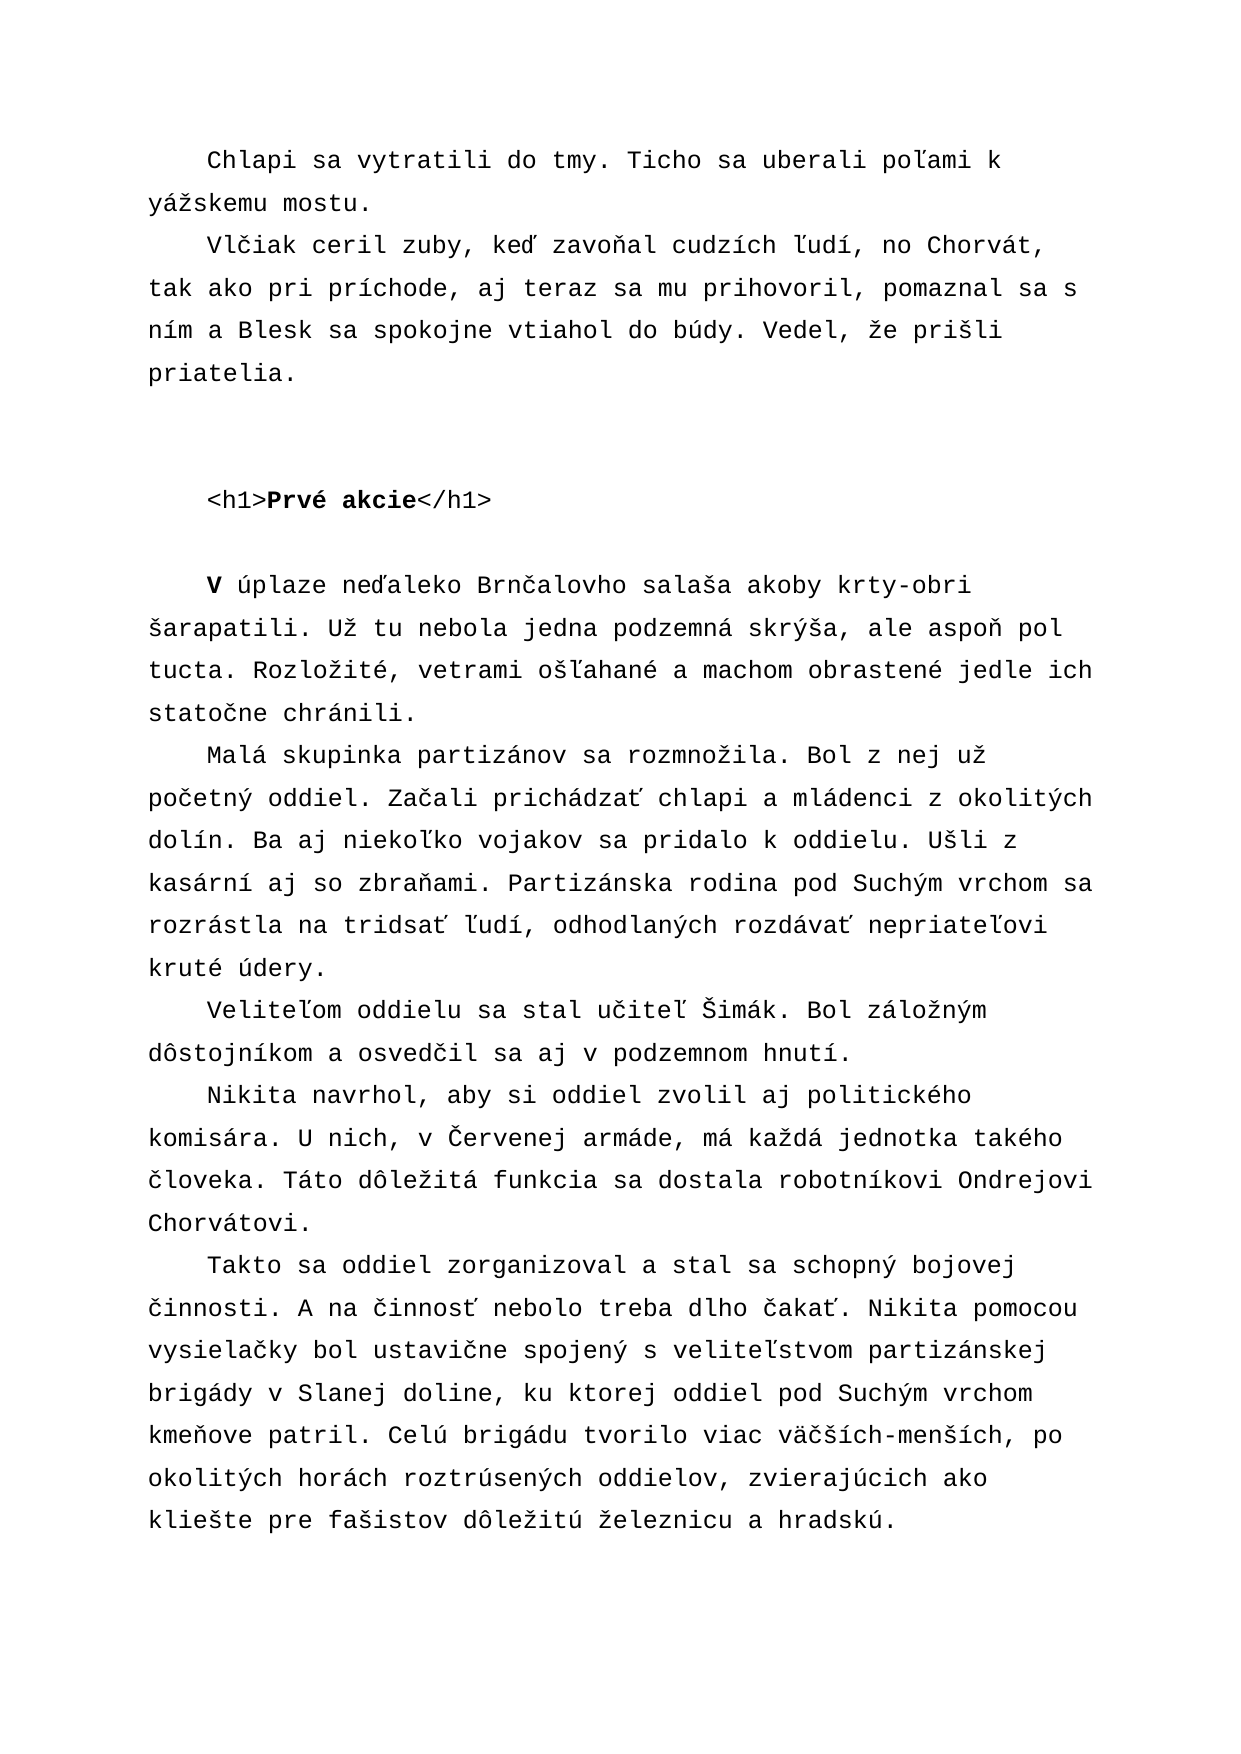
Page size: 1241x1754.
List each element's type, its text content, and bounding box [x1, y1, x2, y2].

text Vlčiak ceril zuby, keď zavoňal cudzích ľudí, no Chorvát, tak ako pri príchode, aj teraz sa mu prihovoril, pomaznal sa s ním a Blesk sa spokojne vtiahol do búdy. Vedel, že prišli priatelia. [148, 233, 1093, 388]
text Nikita navrhol, aby si oddiel zvolil aj politického komisára. U nich, v Červenej armáde, má každá jednotka takého človeka. Táto dôležitá funkcia sa dostala robotníkovi Ondrejovi Chorvátovi. [148, 1083, 1093, 1238]
text Veliteľom oddielu sa stal učiteľ Šimák. Bol záložným dôstojníkom a osvedčil sa aj v podzemnom hnutí. [148, 998, 1093, 1068]
text Takto sa oddiel zorganizoval a stal sa schopný bojovej činnosti. A na činnosť nebolo treba dlho čakať. Nikita pomocou vysielačky bol ustavične spojený s veliteľstvom partizánskej brigády v Slanej doline, ku ktorej oddiel pod Suchým vrchom kmeňove patril. Celú brigádu tvorilo viac väčších-menších, po okolitých horách roztrúsených oddielov, zvierajúcich ako kliešte pre fašistov dôležitú železnicu a hradskú. [148, 1253, 1093, 1536]
text Malá skupinka partizánov sa rozmnožila. Bol z nej už početný oddiel. Začali prichádzať chlapi a mládenci z okolitých dolín. Ba aj niekoľko vojakov sa pridalo k oddielu. Ušli z kasární aj so zbraňami. Partizánska rodina pod Suchým vrchom sa rozrástla na tridsať ľudí, odhodlaných rozdávať nepriateľovi kruté údery. [148, 743, 1093, 983]
text V úplaze neďaleko Brnčalovho salaša akoby krty-obri šarapatili. Už tu nebola jedna podzemná skrýša, ale aspoň pol tucta. Rozložité, vetrami ošľahané a machom obrastené jedle ich statočne chránili. [148, 573, 1093, 728]
text Chlapi sa vytratili do tmy. Ticho sa uberali poľami k yážskemu mostu. [148, 148, 1093, 218]
text <h1>Prvé akcie</h1> [148, 488, 1093, 516]
